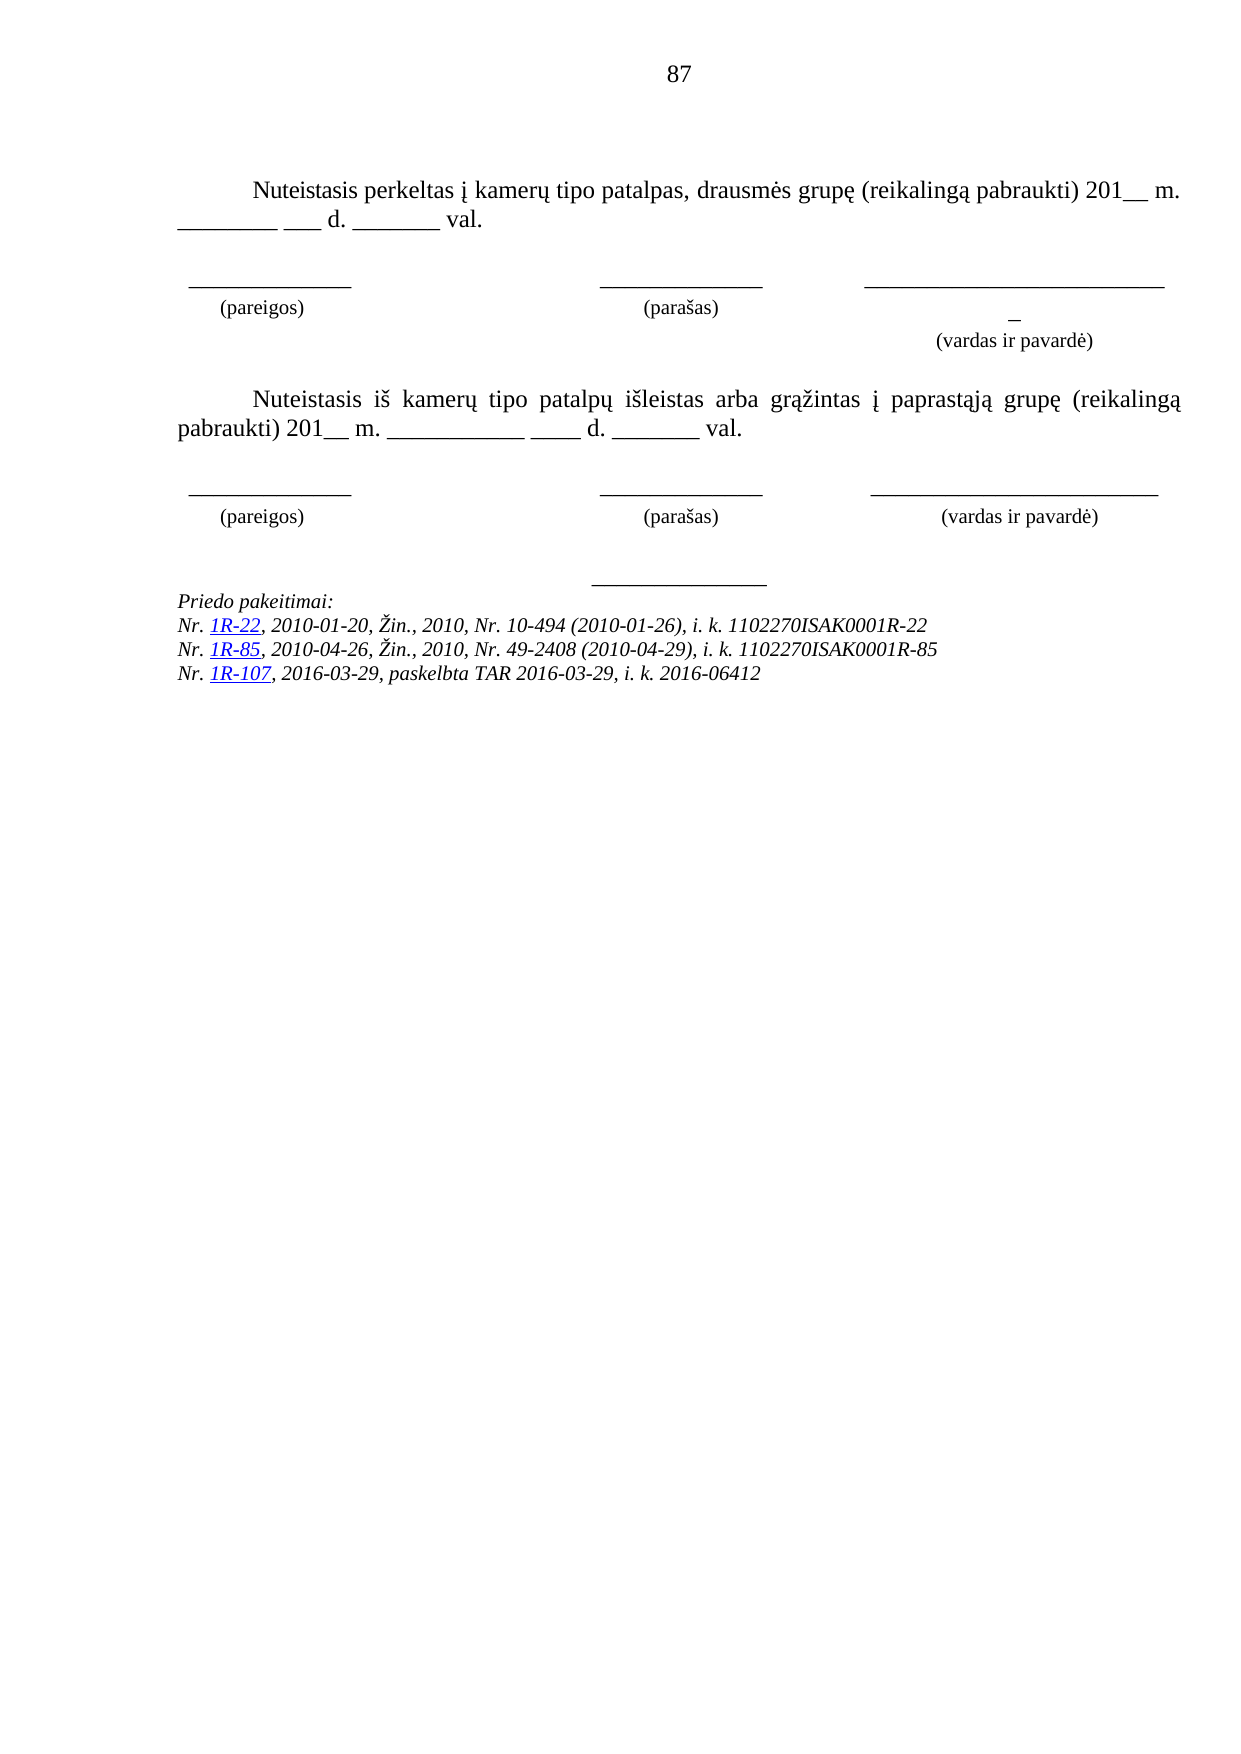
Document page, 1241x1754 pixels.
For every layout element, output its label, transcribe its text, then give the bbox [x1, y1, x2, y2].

text Priedo pakeitimai: [177, 589, 1181, 613]
text Nuteistasis iš kamerų tipo patalpų išleistas arba grąžintas į paprastąją grupę (reikalingą pabraukti) 201__ m. ___________ ____ d. _______ val. [177, 384, 1181, 442]
table_header _____________ (pareigos) [177, 471, 514, 531]
table_header _____________ (parašas) [514, 471, 848, 531]
table_header _____________ (pareigos) [177, 262, 514, 356]
text Nr. 1R-85, 2010-04-26, Žin., 2010, Nr. 49-2408 (2010-04-29), i. k. 1102270ISAK0001R-85 [177, 637, 1181, 661]
table_header _________________________ (vardas ir pavardė) [848, 262, 1181, 356]
table_header _____________ (parašas) [514, 262, 848, 356]
text Nr. 1R-22, 2010-01-20, Žin., 2010, Nr. 10-494 (2010-01-26), i. k. 1102270ISAK0001R-22 [177, 613, 1181, 637]
text Nr. 1R-107, 2016-03-29, paskelbta TAR 2016-03-29, i. k. 2016-06412 [177, 661, 1181, 685]
text ______________ [177, 560, 1181, 589]
text Nuteistasis perkeltas į kamerų tipo patalpas, drausmės grupę (reikalingą pabraukti) 201__ m. ________ ___ d. _______ val. [177, 176, 1181, 233]
table_header _______________________ (vardas ir pavardė) [848, 471, 1181, 531]
